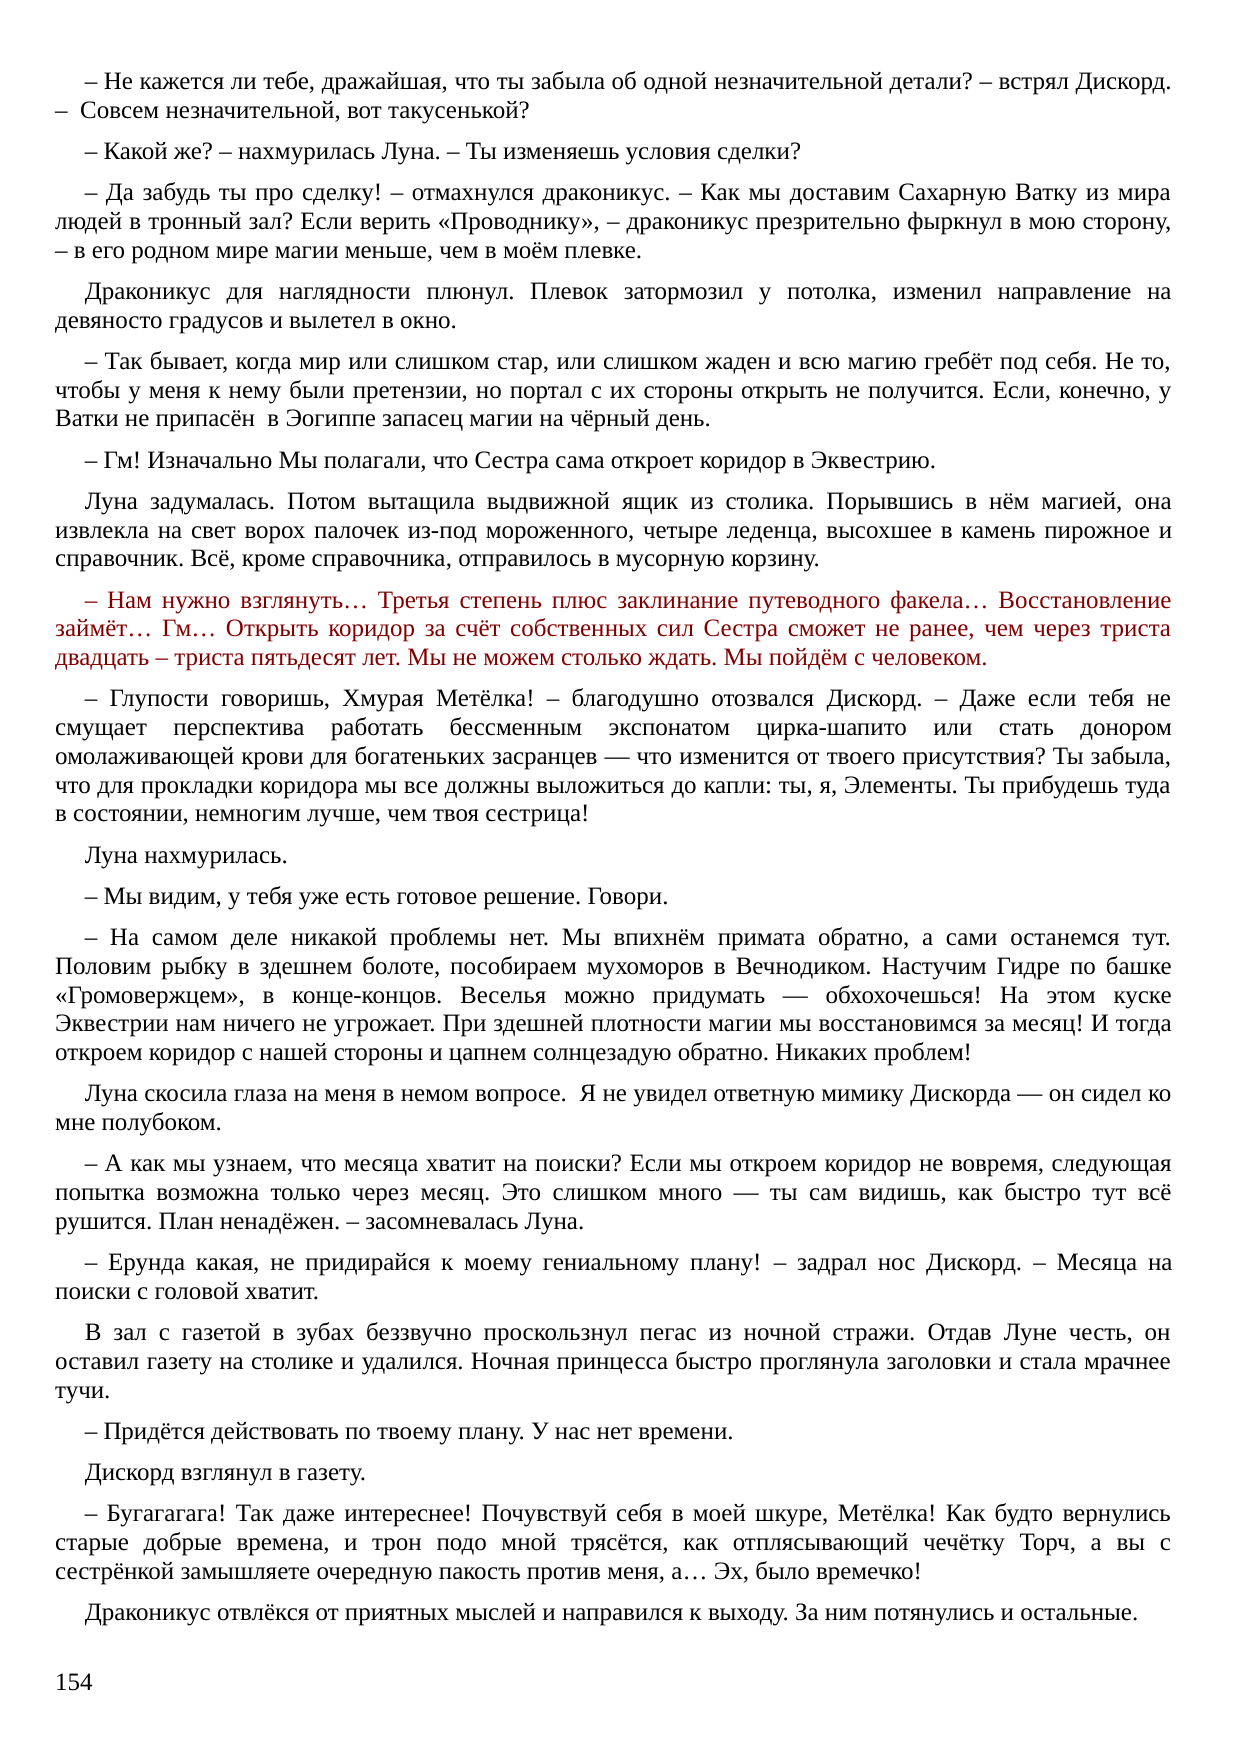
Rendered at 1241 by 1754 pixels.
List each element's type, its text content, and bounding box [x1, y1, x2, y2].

text – Какой же? – нахмурилась Луна. – Ты изменяешь условия сделки? [55, 136, 1173, 165]
text Драконикус отвлёкся от приятных мыслей и направился к выходу. За ним потянулись и остальные. [55, 1597, 1173, 1626]
text Луна нахмурилась. [55, 840, 1173, 868]
text В зал с газетой в зубах беззвучно проскользнул пегас из ночной стражи. Отдав Луне честь, он оставил газету на столике и удалился. Ночная принцесса быстро проглянула заголовки и стала мрачнее тучи. [55, 1317, 1173, 1403]
text – Гм! Изначально Мы полагали, что Сестра сама откроет коридор в Эквестрию. [55, 445, 1173, 473]
text – Так бывает, когда мир или слишком стар, или слишком жаден и всю магию гребёт под себя. Не то, чтобы у меня к нему были претензии, но портал с их стороны открыть не получится. Если, конечно, у Ватки не припасён в Эогиппе запасец магии на чёрный день. [55, 346, 1173, 432]
text – На самом деле никакой проблемы нет. Мы впихнём примата обратно, а сами останемся тут. Половим рыбку в здешнем болоте, пособираем мухоморов в Вечнодиком. Настучим Гидре по башке «Громовержцем», в конце-концов. Веселья можно придумать — обхохочешься! На этом куске Эквестрии нам ничего не угрожает. При здешней плотности магии мы восстановимся за месяц! И тогда откроем коридор с нашей стороны и цапнем солнцезадую обратно. Никаких проблем! [55, 922, 1173, 1066]
text Драконикус для наглядности плюнул. Плевок затормозил у потолка, изменил направление на девяносто градусов и вылетел в окно. [55, 276, 1173, 333]
text – Нам нужно взглянуть… Третья степень плюс заклинание путеводного факела… Восстановление займёт… Гм… Открыть коридор за счёт собственных сил Сестра сможет не ранее, чем через триста двадцать – триста пятьдесят лет. Мы не можем столько ждать. Мы пойдём с человеком. [55, 585, 1173, 671]
text – Бугагагага! Так даже интереснее! Почувствуй себя в моей шкуре, Метёлка! Как будто вернулись старые добрые времена, и трон подо мной трясётся, как отплясывающий чечётку Торч, а вы с сестрёнкой замышляете очередную пакость против меня, а… Эх, было времечко! [55, 1498, 1173, 1585]
text Дискорд взглянул в газету. [55, 1457, 1173, 1486]
text – Мы видим, у тебя уже есть готовое решение. Говори. [55, 881, 1173, 910]
text – Глупости говоришь, Хмурая Метёлка! – благодушно отозвался Дискорд. – Даже если тебя не смущает перспектива работать бессменным экспонатом цирка-шапито или стать донором омолаживающей крови для богатеньких засранцев — что изменится от твоего присутствия? Ты забыла, что для прокладки коридора мы все должны выложиться до капли: ты, я, Элементы. Ты прибудешь туда в состоянии, немногим лучше, чем твоя сестрица! [55, 683, 1173, 827]
text Луна задумалась. Потом вытащила выдвижной ящик из столика. Порывшись в нём магией, она извлекла на свет ворох палочек из-под мороженного, четыре леденца, высохшее в камень пирожное и справочник. Всё, кроме справочника, отправилось в мусорную корзину. [55, 486, 1173, 572]
text – Ерунда какая, не придирайся к моему гениальному плану! – задрал нос Дискорд. – Месяца на поиски с головой хватит. [55, 1247, 1173, 1305]
text – Да забудь ты про сделку! – отмахнулся драконикус. – Как мы доставим Сахарную Ватку из мира людей в тронный зал? Если верить «Проводнику», – драконикус презрительно фыркнул в мою сторону, – в его родном мире магии меньше, чем в моём плевке. [55, 177, 1173, 263]
text – Не кажется ли тебе, дражайшая, что ты забыла об одной незначительной детали? – встрял Дискорд. – Совсем незначительной, вот такусенькой? [55, 66, 1173, 123]
text – А как мы узнаем, что месяца хватит на поиски? Если мы откроем коридор не вовремя, следующая попытка возможна только через месяц. Это слишком много — ты сам видишь, как быстро тут всё рушится. План ненадёжен. – засомневалась Луна. [55, 1148, 1173, 1235]
text – Придётся действовать по твоему плану. У нас нет времени. [55, 1416, 1173, 1445]
text Луна скосила глаза на меня в немом вопросе. Я не увидел ответную мимику Дискорда — он сидел ко мне полубоком. [55, 1078, 1173, 1136]
